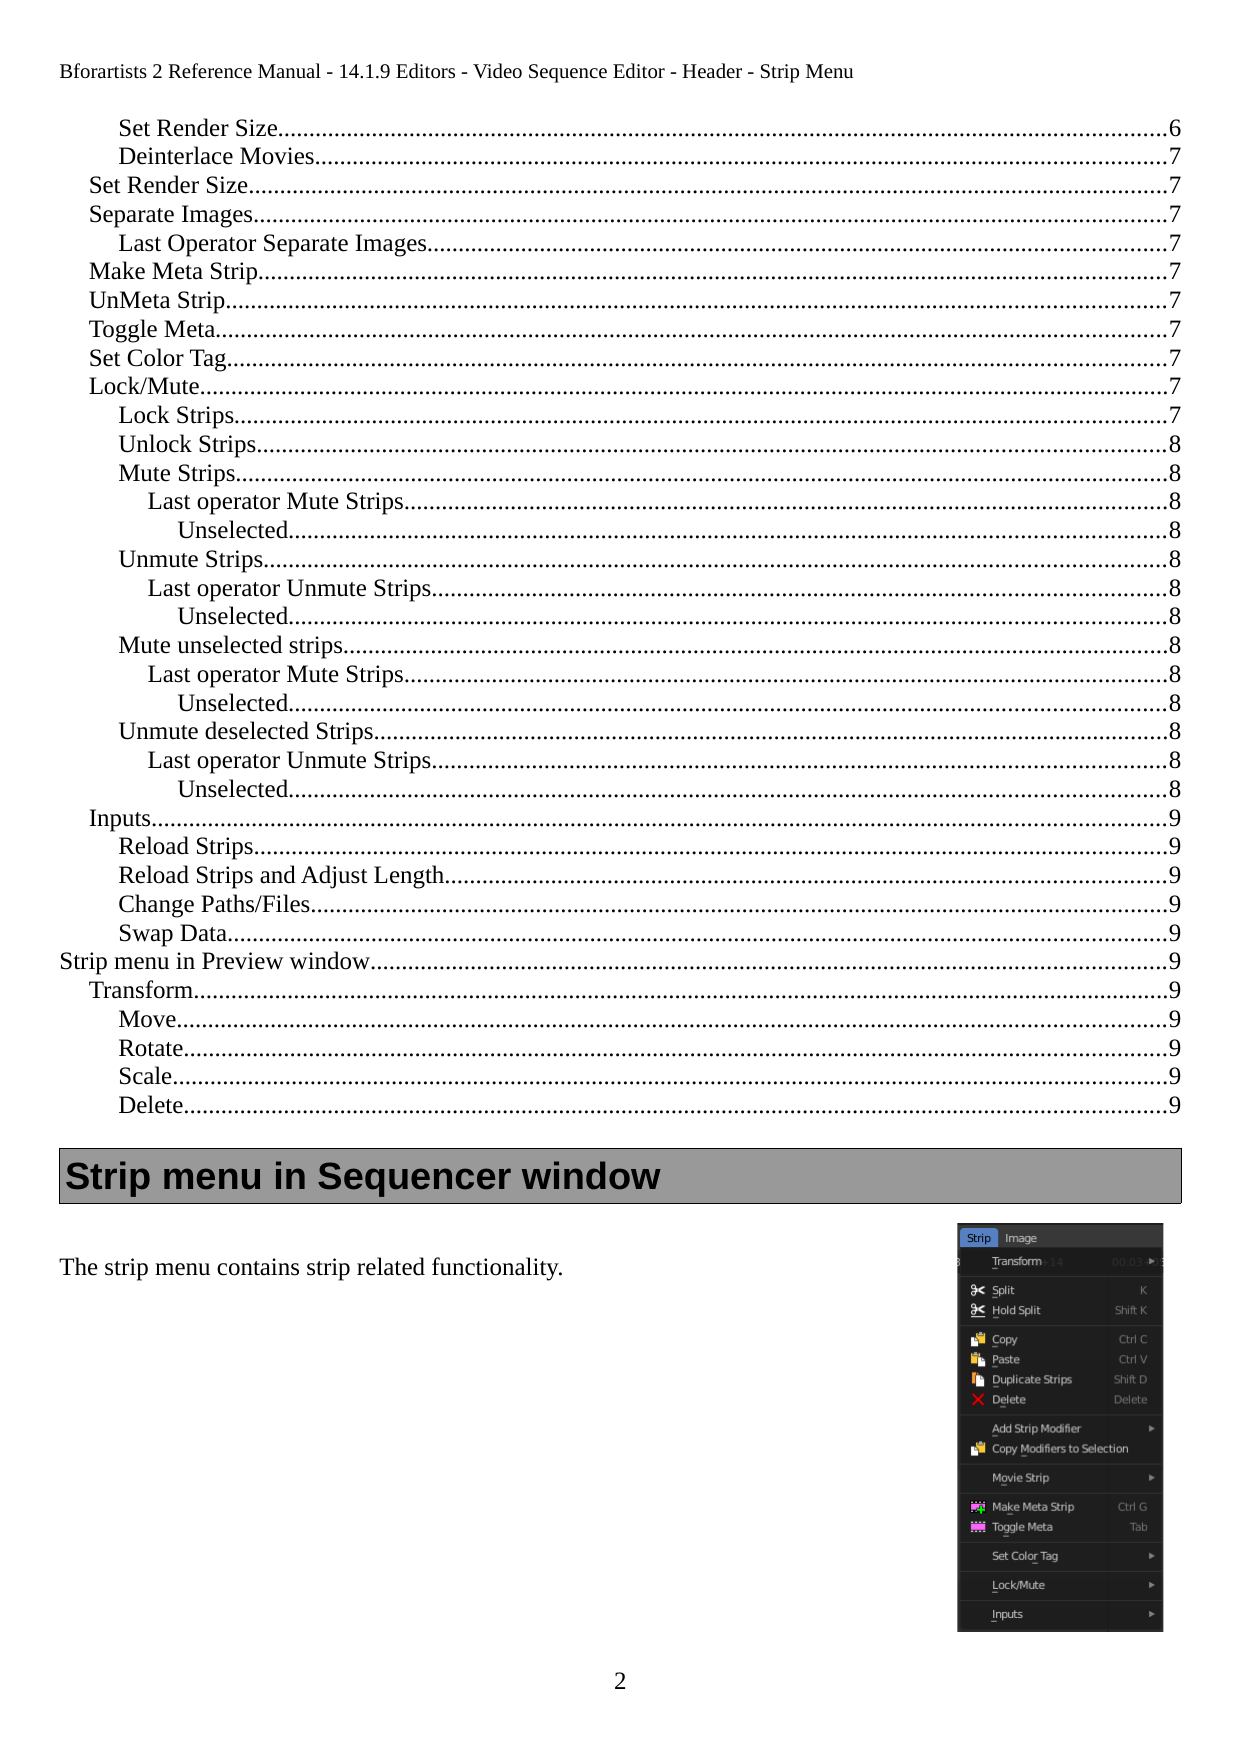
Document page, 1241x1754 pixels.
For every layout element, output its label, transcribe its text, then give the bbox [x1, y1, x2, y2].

text Reload Strips 9 [118, 831, 1181, 860]
text Strip menu in Preview window 9 [59, 946, 1181, 975]
text Unselected 8 [177, 515, 1181, 544]
text Set Render Size 7 [88, 170, 1181, 199]
text Unselected 8 [177, 601, 1181, 630]
text Reload Strips and Adjust Length 9 [118, 860, 1181, 889]
text Last operator Mute Strips 8 [147, 486, 1181, 515]
text Separate Images 7 [88, 199, 1181, 228]
table_header Strip menu in Sequencer window [60, 1149, 1181, 1203]
text Change Paths/Files 9 [118, 889, 1181, 918]
text Move 9 [118, 1004, 1181, 1033]
text Last operator Unmute Strips 8 [147, 745, 1181, 774]
picture [957, 1223, 1164, 1632]
text Scale 9 [118, 1061, 1181, 1090]
text Make Meta Strip 7 [88, 256, 1181, 285]
text Deinterlace Movies 7 [118, 141, 1181, 170]
text Last operator Mute Strips 8 [147, 659, 1181, 688]
text Set Render Size 6 [118, 113, 1181, 141]
text Unlock Strips 8 [118, 429, 1181, 458]
text The strip menu contains strip related functionality. [59, 1252, 957, 1281]
text Unselected 8 [177, 688, 1181, 716]
text Unmute deselected Strips 8 [118, 716, 1181, 745]
text Transform 9 [88, 975, 1181, 1004]
text Unmute Strips 8 [118, 544, 1181, 573]
text Last operator Unmute Strips 8 [147, 573, 1181, 601]
text Lock/Mute 7 [88, 371, 1181, 400]
text Toggle Meta 7 [88, 314, 1181, 343]
text Last Operator Separate Images 7 [118, 228, 1181, 256]
text Rotate 9 [118, 1033, 1181, 1061]
text UnMeta Strip 7 [88, 285, 1181, 314]
text Mute Strips 8 [118, 458, 1181, 486]
text Lock Strips 7 [118, 400, 1181, 429]
text Mute unselected strips 8 [118, 630, 1181, 659]
text Set Color Tag 7 [88, 343, 1181, 371]
text Inputs 9 [88, 803, 1181, 831]
text Swap Data 9 [118, 918, 1181, 946]
text Delete 9 [118, 1090, 1181, 1119]
text Unselected 8 [177, 774, 1181, 803]
